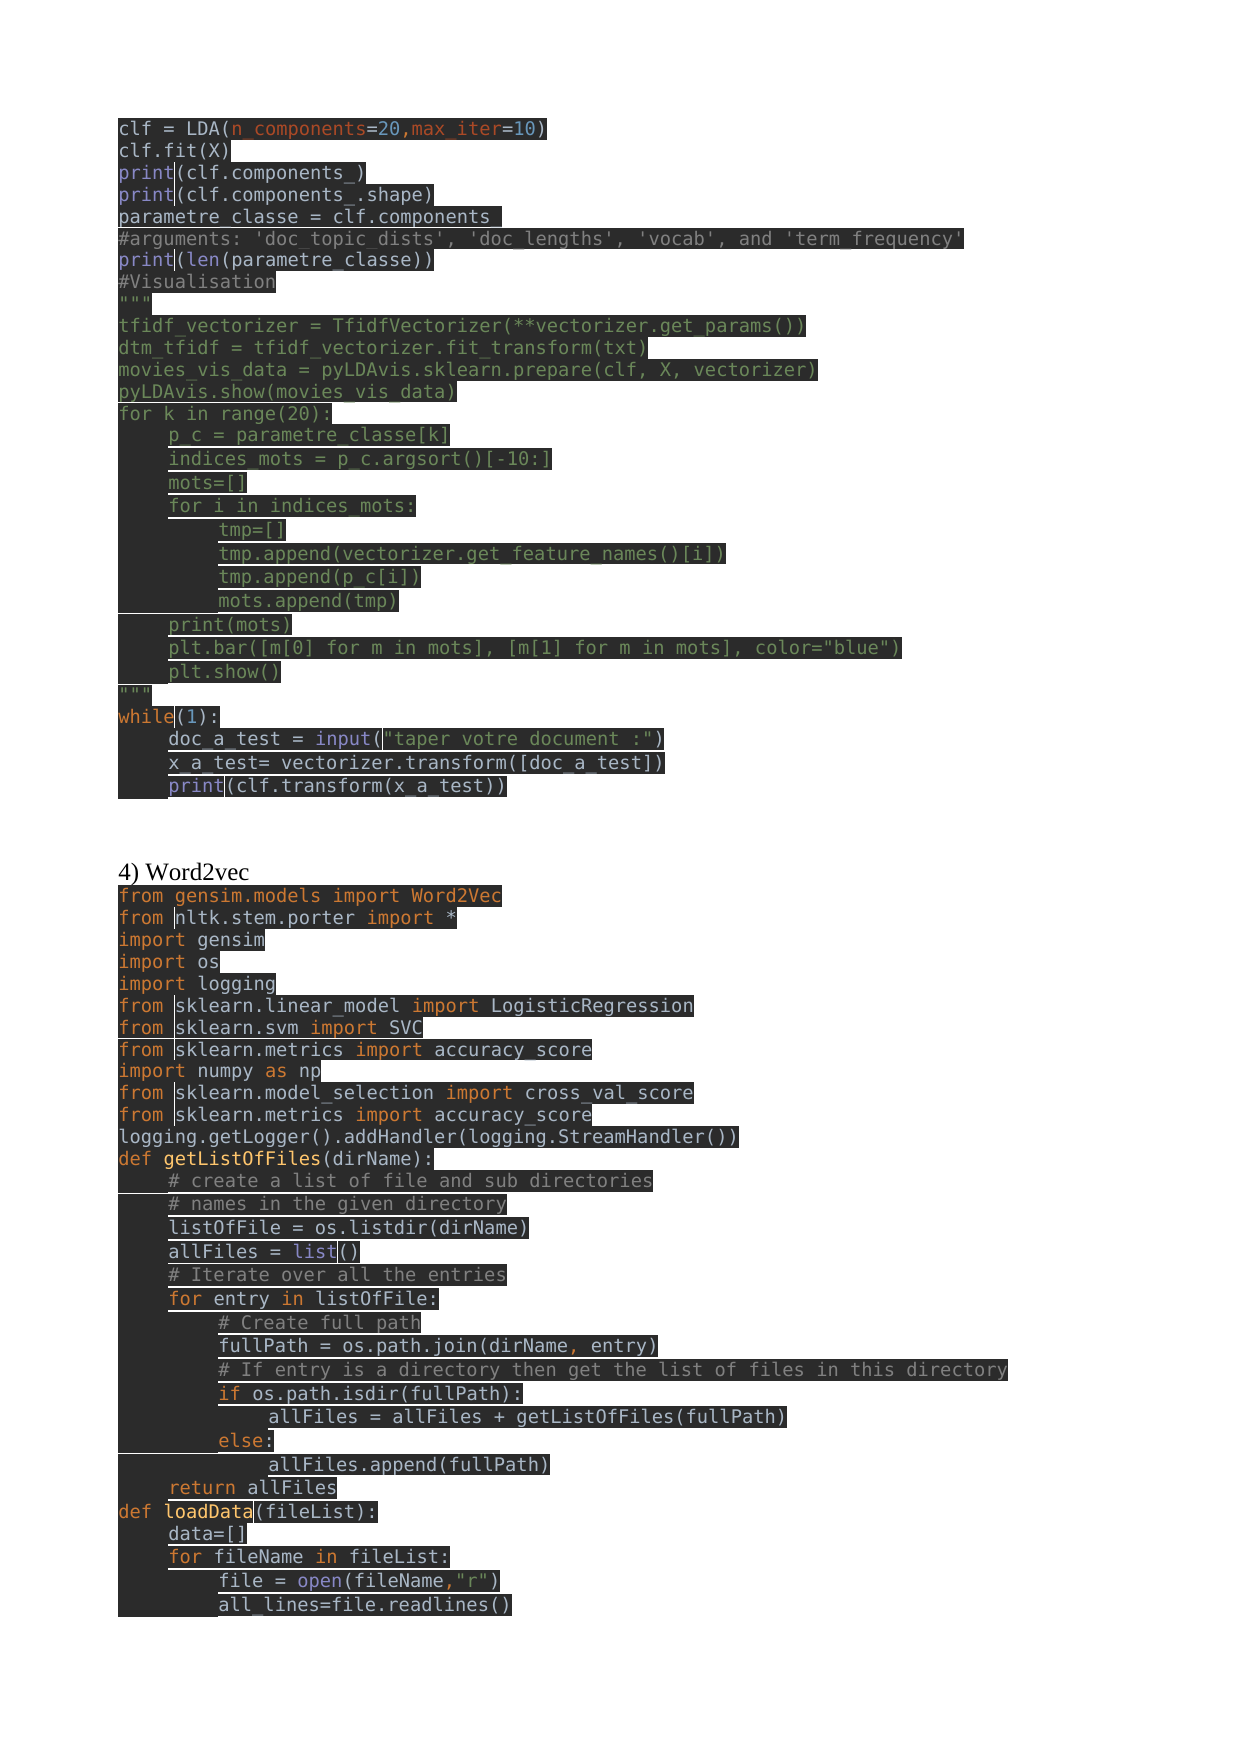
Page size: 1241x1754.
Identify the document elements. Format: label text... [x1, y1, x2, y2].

text import os [118, 951, 1122, 973]
text for entry in listOfFile: [118, 1288, 1122, 1312]
text """ [118, 684, 1122, 706]
text from sklearn.metrics import accuracy_score [118, 1038, 1122, 1060]
text else: [118, 1430, 1122, 1453]
text from sklearn.linear_model import LogisticRegression [118, 995, 1122, 1017]
text for i in indices_mots: [118, 495, 1122, 519]
text import logging [118, 973, 1122, 995]
text import numpy as np [118, 1060, 1122, 1082]
text fullPath = os.path.join(dirName, entry) [118, 1335, 1122, 1359]
text def loadData(fileList): [118, 1501, 1122, 1523]
text parametre_classe = clf.components_ [118, 206, 1122, 227]
text print(clf.transform(x_a_test)) [118, 776, 1122, 799]
text from gensim.models import Word2Vec [118, 885, 1122, 907]
text return allFiles [118, 1477, 1122, 1501]
text mots=[] [118, 472, 1122, 495]
text clf.fit(X) [118, 140, 1122, 162]
text # create a list of file and sub directories [118, 1170, 1122, 1193]
text """ [118, 293, 1122, 315]
text # Create full path [118, 1312, 1122, 1335]
text movies_vis_data = pyLDAvis.sklearn.prepare(clf, X, vectorizer) [118, 359, 1122, 381]
text allFiles.append(fullPath) [118, 1453, 1122, 1477]
text x_a_test= vectorizer.transform([doc_a_test]) [118, 752, 1122, 776]
text dtm_tfidf = tfidf_vectorizer.fit_transform(txt) [118, 337, 1122, 359]
text 4) Word2vec [118, 857, 1122, 885]
text tmp.append(vectorizer.get_feature_names()[i]) [118, 543, 1122, 566]
text listOfFile = os.listdir(dirName) [118, 1217, 1122, 1241]
text while(1): [118, 706, 1122, 728]
text p_c = parametre_classe[k] [118, 424, 1122, 448]
text logging.getLogger().addHandler(logging.StreamHandler()) [118, 1126, 1122, 1148]
text from sklearn.metrics import accuracy_score [118, 1104, 1122, 1126]
text tmp=[] [118, 519, 1122, 543]
text #arguments: 'doc_topic_dists', 'doc_lengths', 'vocab', and 'term_frequency' [118, 227, 1122, 249]
text print(mots) [118, 613, 1122, 637]
text pyLDAvis.show(movies_vis_data) [118, 381, 1122, 402]
text # names in the given directory [118, 1193, 1122, 1217]
text from sklearn.svm import SVC [118, 1017, 1122, 1038]
text # If entry is a directory then get the list of files in this directory [118, 1359, 1122, 1383]
text mots.append(tmp) [118, 590, 1122, 613]
text allFiles = list() [118, 1241, 1122, 1264]
text #Visualisation [118, 271, 1122, 293]
text print(clf.components_.shape) [118, 184, 1122, 206]
text from nltk.stem.porter import * [118, 907, 1122, 929]
text for fileName in fileList: [118, 1546, 1122, 1570]
text # Iterate over all the entries [118, 1264, 1122, 1288]
text clf = LDA(n_components=20,max_iter=10) [118, 118, 1122, 140]
text print(len(parametre_classe)) [118, 249, 1122, 271]
text print(clf.components_) [118, 162, 1122, 184]
text if os.path.isdir(fullPath): [118, 1383, 1122, 1406]
text file = open(fileName,"r") [118, 1570, 1122, 1594]
text for k in range(20): [118, 402, 1122, 424]
text indices_mots = p_c.argsort()[-10:] [118, 448, 1122, 472]
text all_lines=file.readlines() [118, 1594, 1122, 1617]
text def getListOfFiles(dirName): [118, 1148, 1122, 1170]
text tmp.append(p_c[i]) [118, 566, 1122, 590]
text from sklearn.model_selection import cross_val_score [118, 1082, 1122, 1104]
text allFiles = allFiles + getListOfFiles(fullPath) [118, 1406, 1122, 1430]
text plt.bar([m[0] for m in mots], [m[1] for m in mots], color="blue") [118, 637, 1122, 661]
text import gensim [118, 929, 1122, 951]
text data=[] [118, 1523, 1122, 1546]
text plt.show() [118, 661, 1122, 684]
text doc_a_test = input("taper votre document :") [118, 728, 1122, 752]
text tfidf_vectorizer = TfidfVectorizer(**vectorizer.get_params()) [118, 315, 1122, 337]
